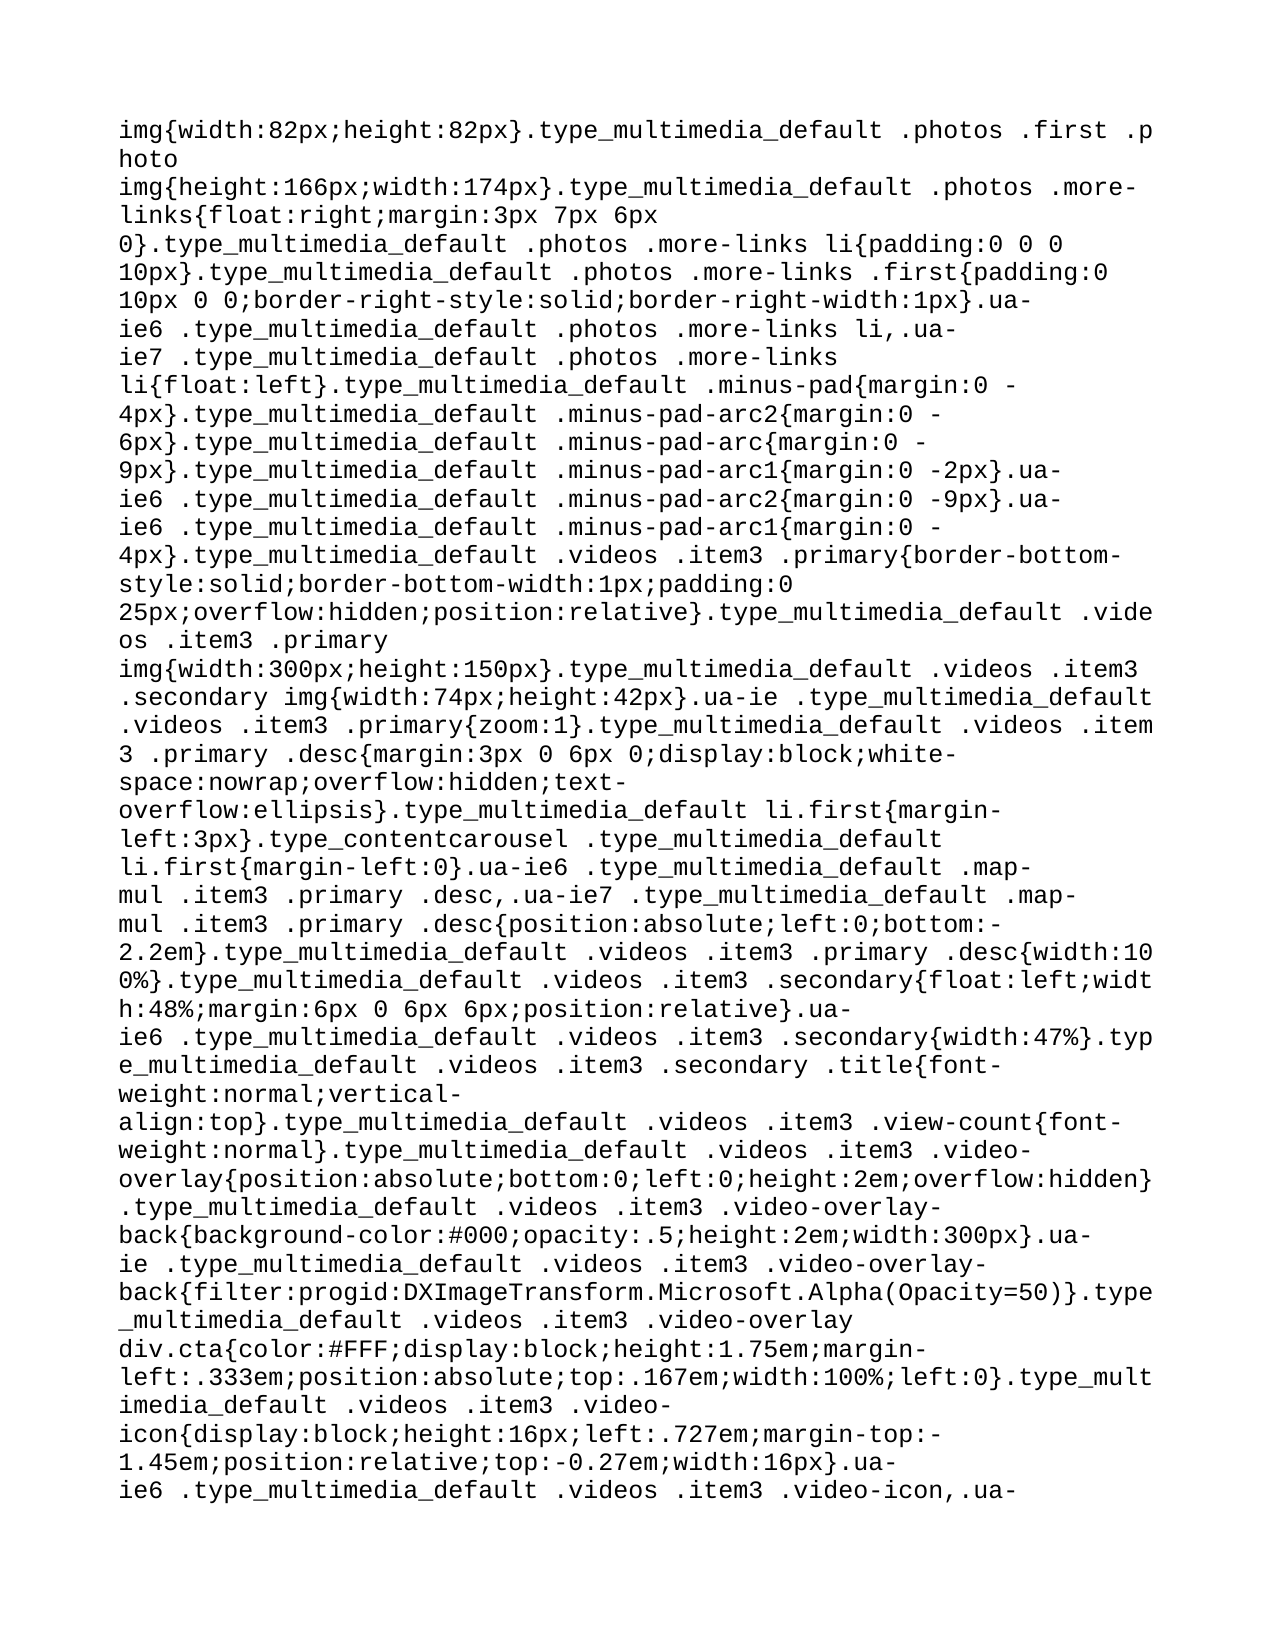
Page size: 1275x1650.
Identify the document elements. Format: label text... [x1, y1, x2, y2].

text img{width:82px;height:82px}.type_multimedia_default .photos .first .photo img{height:166px;width:174px}.type_multimedia_default .photos .more-links{float:right;margin:3px 7px 6px 0}.type_multimedia_default .photos .more-links li{padding:0 0 0 10px}.type_multimedia_default .photos .more-links .first{padding:0 10px 0 0;border-right-style:solid;border-right-width:1px}.ua-ie6 .type_multimedia_default .photos .more-links li,.ua-ie7 .type_multimedia_default .photos .more-links li{float:left}.type_multimedia_default .minus-pad{margin:0 -4px}.type_multimedia_default .minus-pad-arc2{margin:0 -6px}.type_multimedia_default .minus-pad-arc{margin:0 -9px}.type_multimedia_default .minus-pad-arc1{margin:0 -2px}.ua-ie6 .type_multimedia_default .minus-pad-arc2{margin:0 -9px}.ua-ie6 .type_multimedia_default .minus-pad-arc1{margin:0 -4px}.type_multimedia_default .videos .item3 .primary{border-bottom-style:solid;border-bottom-width:1px;padding:0 25px;overflow:hidden;position:relative}.type_multimedia_default .videos .item3 .primary img{width:300px;height:150px}.type_multimedia_default .videos .item3 .secondary img{width:74px;height:42px}.ua-ie .type_multimedia_default .videos .item3 .primary{zoom:1}.type_multimedia_default .videos .item3 .primary .desc{margin:3px 0 6px 0;display:block;white-space:nowrap;overflow:hidden;text-overflow:ellipsis}.type_multimedia_default li.first{margin-left:3px}.type_contentcarousel .type_multimedia_default li.first{margin-left:0}.ua-ie6 .type_multimedia_default .map-mul .item3 .primary .desc,.ua-ie7 .type_multimedia_default .map-mul .item3 .primary .desc{position:absolute;left:0;bottom:-2.2em}.type_multimedia_default .videos .item3 .primary .desc{width:100%}.type_multimedia_default .videos .item3 .secondary{float:left;width:48%;margin:6px 0 6px 6px;position:relative}.ua-ie6 .type_multimedia_default .videos .item3 .secondary{width:47%}.type_multimedia_default .videos .item3 .secondary .title{font-weight:normal;vertical-align:top}.type_multimedia_default .videos .item3 .view-count{font-weight:normal}.type_multimedia_default .videos .item3 .video-overlay{position:absolute;bottom:0;left:0;height:2em;overflow:hidden}.type_multimedia_default .videos .item3 .video-overlay-back{background-color:#000;opacity:.5;height:2em;width:300px}.ua-ie .type_multimedia_default .videos .item3 .video-overlay-back{filter:progid:DXImageTransform.Microsoft.Alpha(Opacity=50)}.type_multimedia_default .videos .item3 .video-overlay div.cta{color:#FFF;display:block;height:1.75em;margin-left:.333em;position:absolute;top:.167em;width:100%;left:0}.type_multimedia_default .videos .item3 .video-icon{display:block;height:16px;left:.727em;margin-top:-1.45em;position:relative;top:-0.27em;width:16px}.ua-ie6 .type_multimedia_default .videos .item3 .video-icon,.ua- [118, 118, 1157, 1506]
